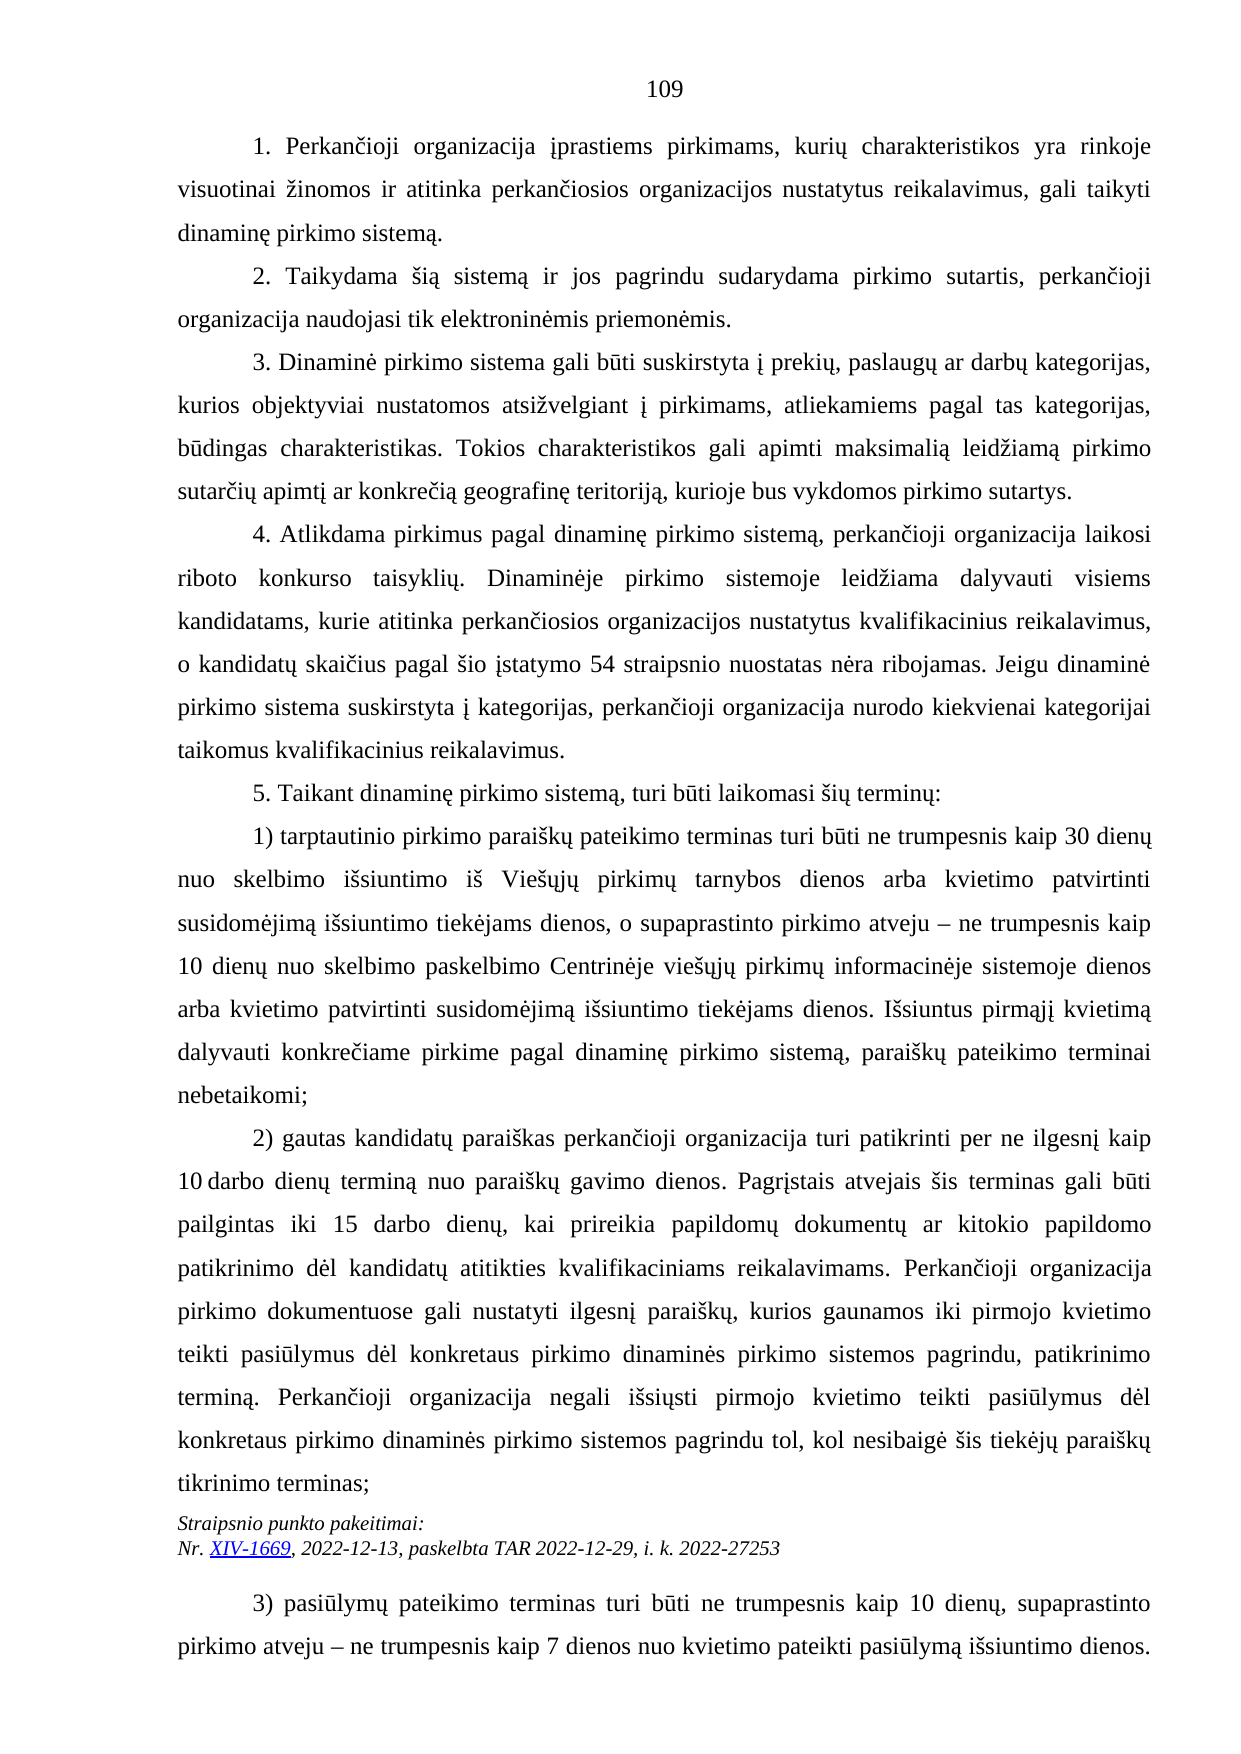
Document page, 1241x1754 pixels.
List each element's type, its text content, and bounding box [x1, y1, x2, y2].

text Straipsnio punkto pakeitimai: [177, 1511, 1152, 1535]
text 1. Perkančioji organizacija įprastiems pirkimams, kurių charakteristikos yra rinkoje visuotinai žinomos ir atitinka perkančiosios organizacijos nustatytus reikalavimus, gali taikyti dinaminę pirkimo sistemą. [177, 131, 1152, 246]
text 2. Taikydama šią sistemą ir jos pagrindu sudarydama pirkimo sutartis, perkančioji organizacija naudojasi tik elektroninėmis priemonėmis. [177, 261, 1152, 333]
text 3) pasiūlymų pateikimo terminas turi būti ne trumpesnis kaip 10 dienų, supaprastinto pirkimo atveju – ne trumpesnis kaip 7 dienos nuo kvietimo pateikti pasiūlymą išsiuntimo dienos. [177, 1588, 1152, 1660]
text 2) gautas kandidatų paraiškas perkančioji organizacija turi patikrinti per ne ilgesnį kaip 10 darbo dienų terminą nuo paraiškų gavimo dienos. Pagrįstais atvejais šis terminas gali būti pailgintas iki 15 darbo dienų, kai prireikia papildomų dokumentų ar kitokio papildomo patikrinimo dėl kandidatų atitikties kvalifikaciniams reikalavimams. Perkančioji organizacija pirkimo dokumentuose gali nustatyti ilgesnį paraiškų, kurios gaunamos iki pirmojo kvietimo teikti pasiūlymus dėl konkretaus pirkimo dinaminės pirkimo sistemos pagrindu, patikrinimo terminą. Perkančioji organizacija negali išsiųsti pirmojo kvietimo teikti pasiūlymus dėl konkretaus pirkimo dinaminės pirkimo sistemos pagrindu tol, kol nesibaigė šis tiekėjų paraiškų tikrinimo terminas; [177, 1123, 1152, 1497]
text 5. Taikant dinaminę pirkimo sistemą, turi būti laikomasi šių terminų: [177, 778, 1152, 807]
text 1) tarptautinio pirkimo paraiškų pateikimo terminas turi būti ne trumpesnis kaip 30 dienų nuo skelbimo išsiuntimo iš Viešųjų pirkimų tarnybos dienos arba kvietimo patvirtinti susidomėjimą išsiuntimo tiekėjams dienos, o supaprastinto pirkimo atveju – ne trumpesnis kaip 10 dienų nuo skelbimo paskelbimo Centrinėje viešųjų pirkimų informacinėje sistemoje dienos arba kvietimo patvirtinti susidomėjimą išsiuntimo tiekėjams dienos. Išsiuntus pirmąjį kvietimą dalyvauti konkrečiame pirkime pagal dinaminę pirkimo sistemą, paraiškų pateikimo terminai nebetaikomi; [177, 821, 1152, 1109]
text 4. Atlikdama pirkimus pagal dinaminę pirkimo sistemą, perkančioji organizacija laikosi riboto konkurso taisyklių. Dinaminėje pirkimo sistemoje leidžiama dalyvauti visiems kandidatams, kurie atitinka perkančiosios organizacijos nustatytus kvalifikacinius reikalavimus, o kandidatų skaičius pagal šio įstatymo 54 straipsnio nuostatas nėra ribojamas. Jeigu dinaminė pirkimo sistema suskirstyta į kategorijas, perkančioji organizacija nurodo kiekvienai kategorijai taikomus kvalifikacinius reikalavimus. [177, 519, 1152, 764]
text Nr. XIV-1669, 2022-12-13, paskelbta TAR 2022-12-29, i. k. 2022-27253 [177, 1535, 1152, 1559]
text 3. Dinaminė pirkimo sistema gali būti suskirstyta į prekių, paslaugų ar darbų kategorijas, kurios objektyviai nustatomos atsižvelgiant į pirkimams, atliekamiems pagal tas kategorijas, būdingas charakteristikas. Tokios charakteristikos gali apimti maksimalią leidžiamą pirkimo sutarčių apimtį ar konkrečią geografinę teritoriją, kurioje bus vykdomos pirkimo sutartys. [177, 347, 1152, 505]
